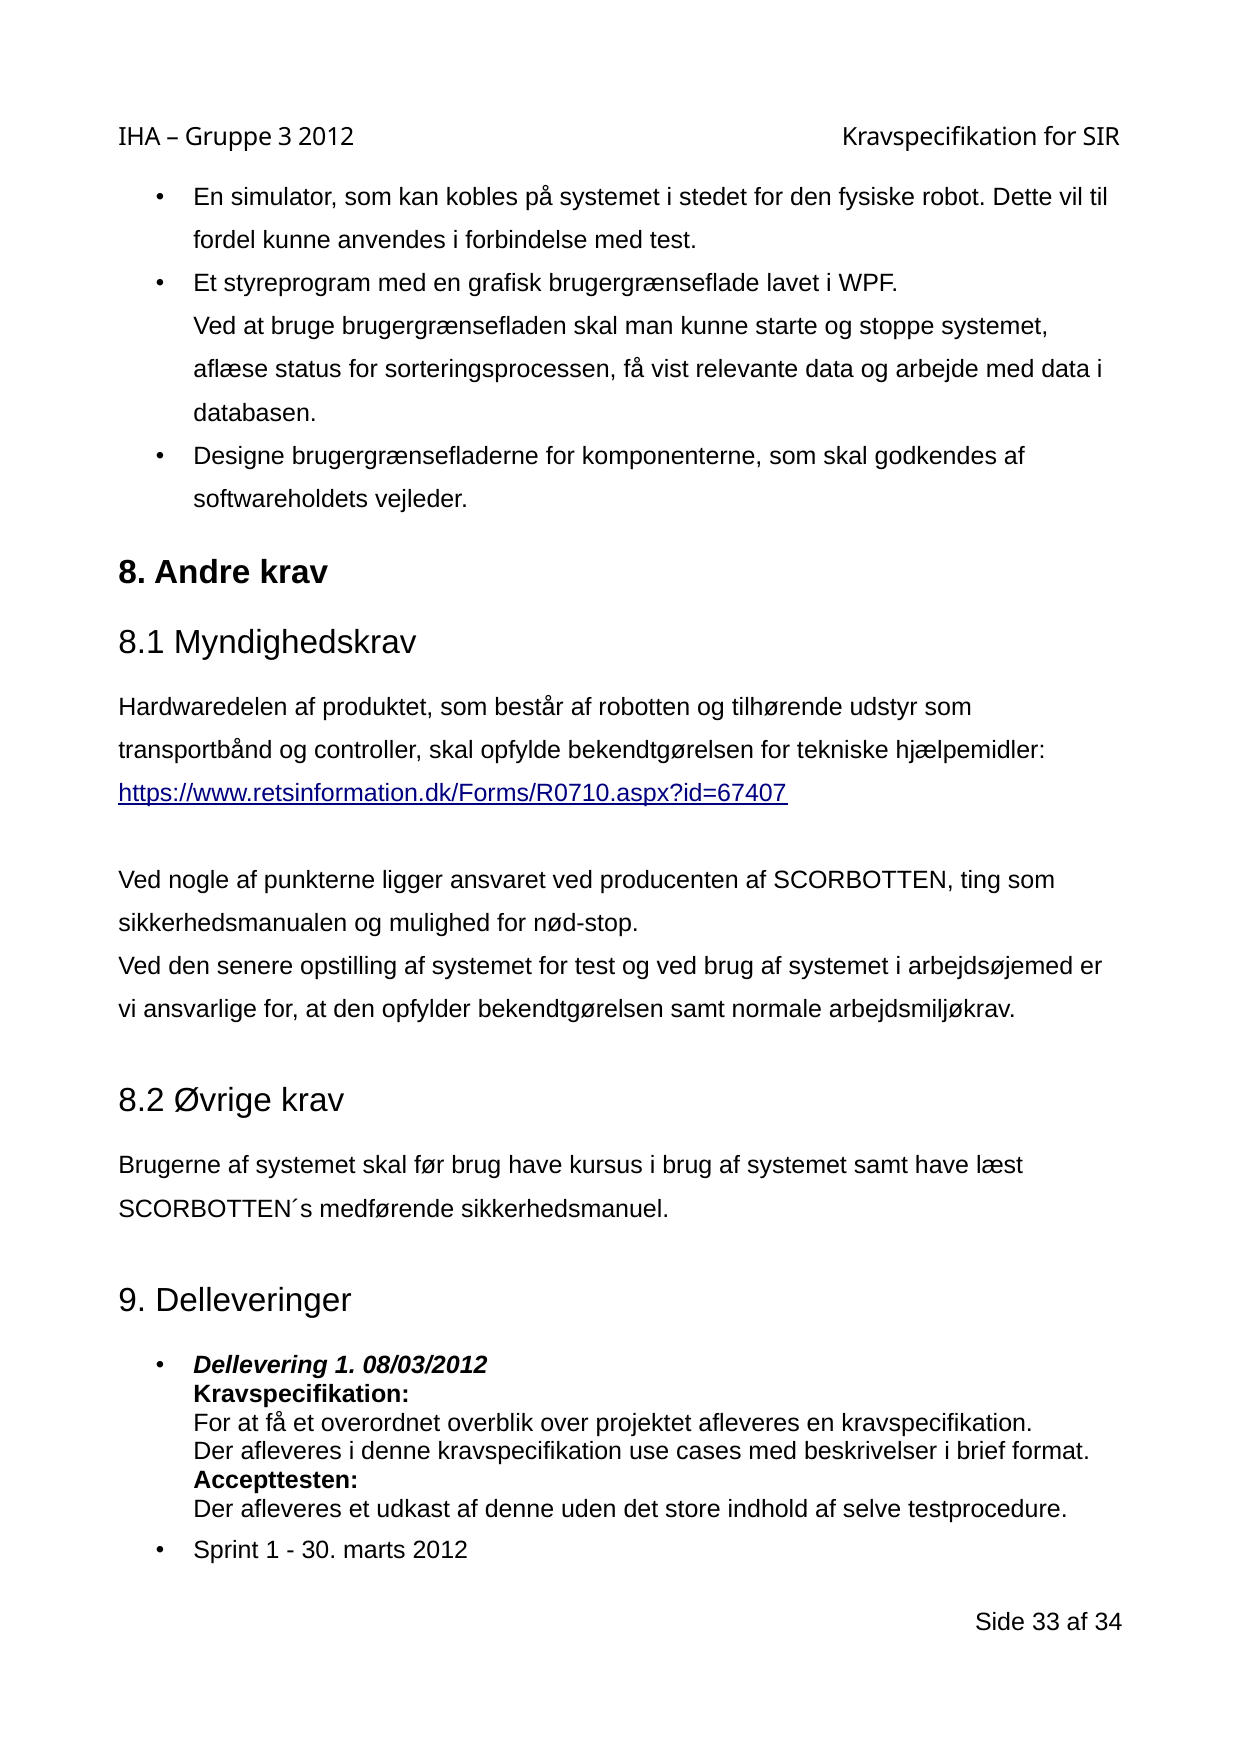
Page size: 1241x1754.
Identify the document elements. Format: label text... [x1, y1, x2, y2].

text Brugerne af systemet skal før brug have kursus i brug af systemet samt have læst SCORBOTTEN´s medførende sikkerhedsmanuel. [118, 1150, 1122, 1222]
list Dellevering 1. 08/03/2012 Kravspecifikation: For at få et overordnet overblik over projektet afleveres en kravspecifikation. Der afleveres i denne kravspecifikation use cases med beskrivelser i brief format. Accepttesten: Der afleveres et udkast af denne uden det store indhold af selve testprocedure. [156, 1350, 1122, 1522]
list Designe brugergrænsefladerne for komponenterne, som skal godkendes af softwareholdets vejleder. [156, 441, 1122, 513]
text 8.2 Øvrige krav [118, 1080, 1122, 1119]
list Et styreprogram med en grafisk brugergrænseflade lavet i WPF. Ved at bruge brugergrænsefladen skal man kunne starte og stoppe systemet, aflæse status for sorteringsprocessen, få vist relevante data og arbejde med data i databasen. [156, 268, 1122, 426]
text 8.1 Myndighedskrav [118, 622, 1122, 661]
text Ved den senere opstilling af systemet for test og ved brug af systemet i arbejdsøjemed er vi ansvarlige for, at den opfylder bekendtgørelsen samt normale arbejdsmiljøkrav. [118, 951, 1122, 1023]
text Hardwaredelen af produktet, som består af robotten og tilhørende udstyr som transportbånd og controller, skal opfylde bekendtgørelsen for tekniske hjælpemidler: [118, 692, 1122, 764]
text Ved nogle af punkterne ligger ansvaret ved producenten af SCORBOTTEN, ting som sikkerhedsmanualen og mulighed for nød-stop. [118, 865, 1122, 937]
text https://www.retsinformation.dk/Forms/R0710.aspx?id=67407 [118, 778, 1122, 807]
list En simulator, som kan kobles på systemet i stedet for den fysiske robot. Dette vil til fordel kunne anvendes i forbindelse med test. [156, 182, 1122, 254]
list Sprint 1 - 30. marts 2012 [156, 1535, 1122, 1564]
text 9. Delleveringer [118, 1280, 1122, 1318]
subtitle 8. Andre krav [118, 552, 1122, 590]
